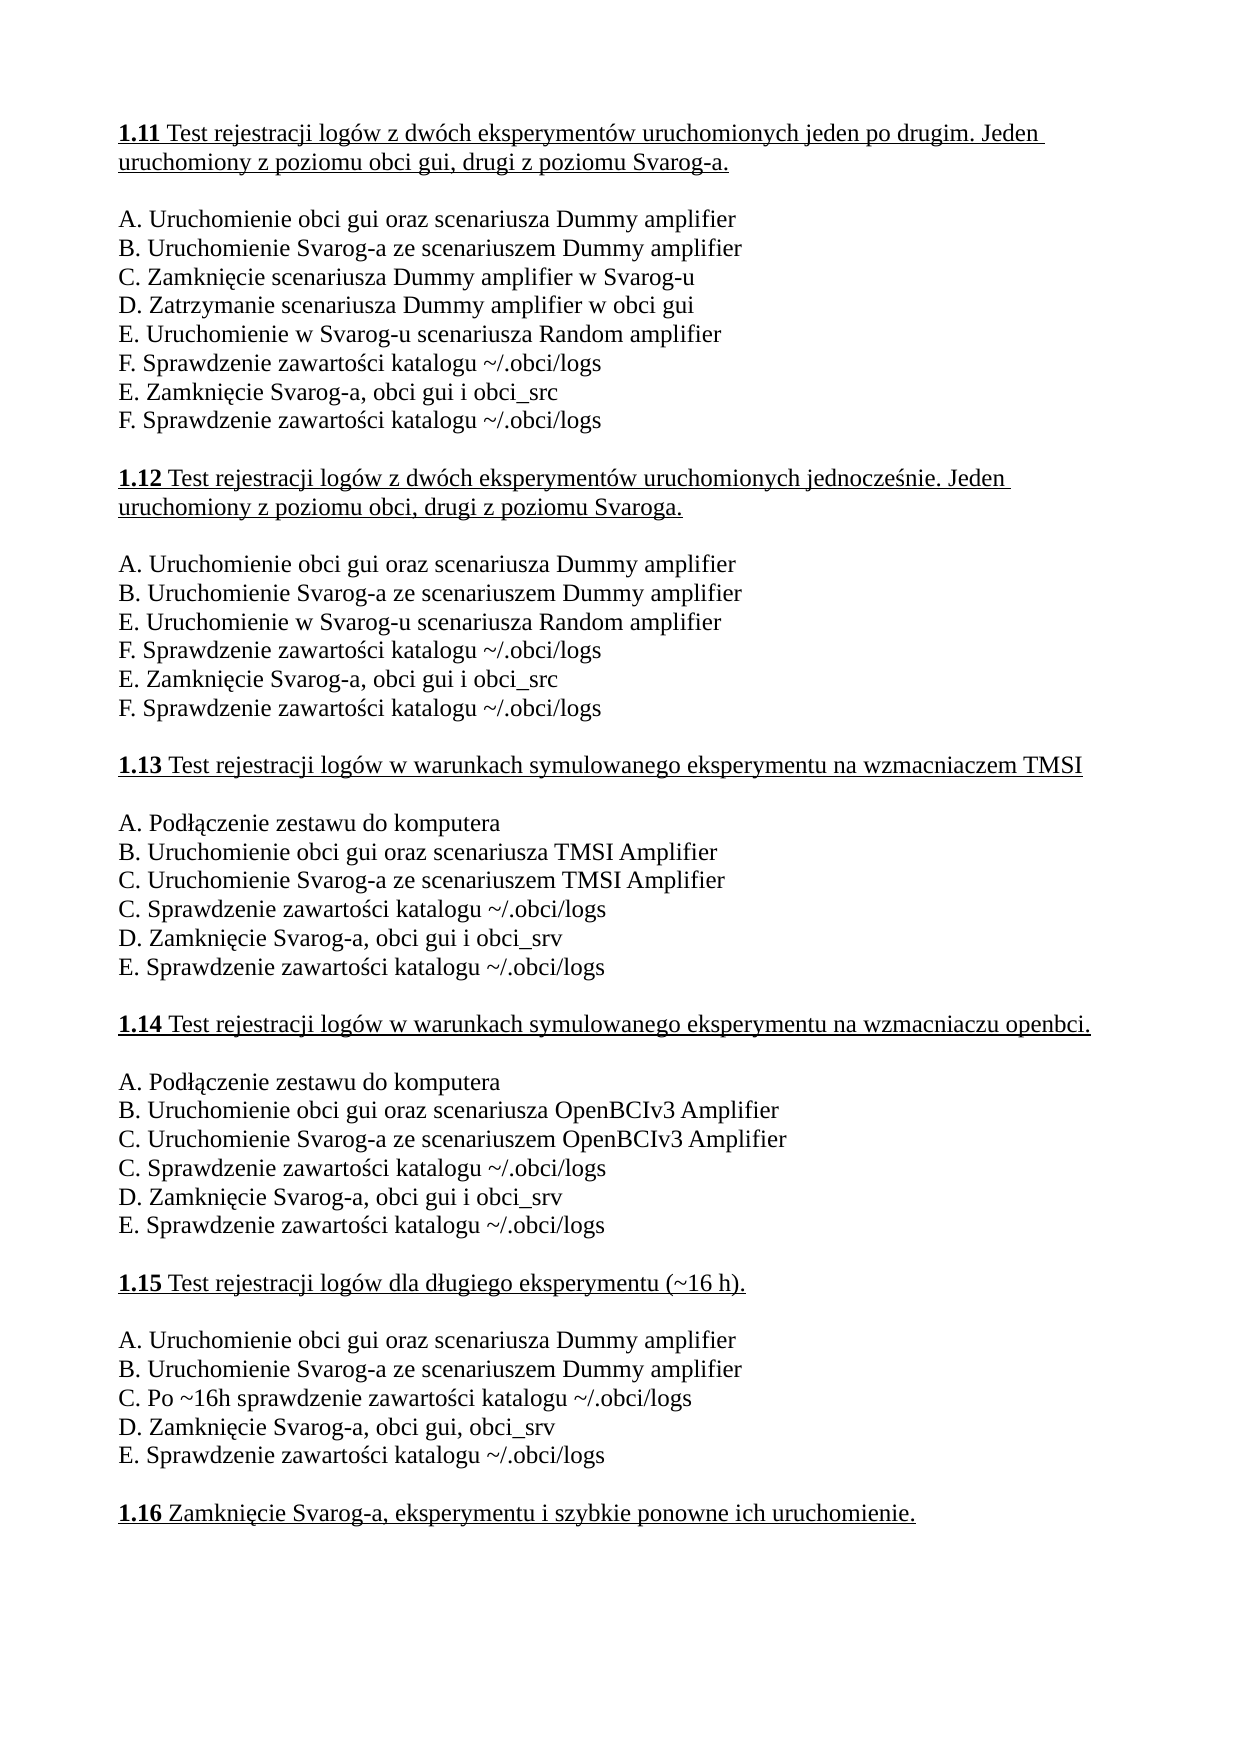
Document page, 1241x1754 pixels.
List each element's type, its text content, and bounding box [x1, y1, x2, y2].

text F. Sprawdzenie zawartości katalogu ~/.obci/logs [118, 406, 1122, 434]
text 1.12 Test rejestracji logów z dwóch eksperymentów uruchomionych jednocześnie. Jeden uruchomiony z poziomu obci, drugi z poziomu Svaroga. [118, 463, 1122, 521]
text F. Sprawdzenie zawartości katalogu ~/.obci/logs [118, 636, 1122, 664]
text A. Uruchomienie obci gui oraz scenariusza Dummy amplifier [118, 1326, 1122, 1354]
text A. Uruchomienie obci gui oraz scenariusza Dummy amplifier [118, 204, 1122, 233]
text 1.14 Test rejestracji logów w warunkach symulowanego eksperymentu na wzmacniaczu openbci. [118, 1009, 1122, 1038]
text C. Uruchomienie Svarog-a ze scenariuszem OpenBCIv3 Amplifier [118, 1124, 1122, 1153]
text F. Sprawdzenie zawartości katalogu ~/.obci/logs [118, 693, 1122, 722]
text C. Sprawdzenie zawartości katalogu ~/.obci/logs [118, 1153, 1122, 1182]
text C. Po ~16h sprawdzenie zawartości katalogu ~/.obci/logs [118, 1383, 1122, 1412]
text C. Uruchomienie Svarog-a ze scenariuszem TMSI Amplifier [118, 866, 1122, 894]
text E. Zamknięcie Svarog-a, obci gui i obci_src [118, 664, 1122, 693]
text B. Uruchomienie Svarog-a ze scenariuszem Dummy amplifier [118, 233, 1122, 262]
text B. Uruchomienie Svarog-a ze scenariuszem Dummy amplifier [118, 1354, 1122, 1383]
text D. Zamknięcie Svarog-a, obci gui i obci_srv [118, 1182, 1122, 1211]
text A. Uruchomienie obci gui oraz scenariusza Dummy amplifier [118, 549, 1122, 578]
text E. Sprawdzenie zawartości katalogu ~/.obci/logs [118, 952, 1122, 981]
text C. Sprawdzenie zawartości katalogu ~/.obci/logs [118, 894, 1122, 923]
text E. Uruchomienie w Svarog-u scenariusza Random amplifier [118, 607, 1122, 636]
text A. Podłączenie zestawu do komputera [118, 808, 1122, 837]
text C. Zamknięcie scenariusza Dummy amplifier w Svarog-u [118, 262, 1122, 291]
text E. Zamknięcie Svarog-a, obci gui i obci_src [118, 377, 1122, 406]
text D. Zamknięcie Svarog-a, obci gui, obci_srv [118, 1412, 1122, 1441]
text E. Sprawdzenie zawartości katalogu ~/.obci/logs [118, 1211, 1122, 1239]
text D. Zatrzymanie scenariusza Dummy amplifier w obci gui [118, 291, 1122, 319]
text B. Uruchomienie obci gui oraz scenariusza OpenBCIv3 Amplifier [118, 1096, 1122, 1124]
text A. Podłączenie zestawu do komputera [118, 1067, 1122, 1096]
text F. Sprawdzenie zawartości katalogu ~/.obci/logs [118, 348, 1122, 377]
text B. Uruchomienie obci gui oraz scenariusza TMSI Amplifier [118, 837, 1122, 866]
text 1.13 Test rejestracji logów w warunkach symulowanego eksperymentu na wzmacniaczem TMSI [118, 751, 1122, 779]
text 1.11 Test rejestracji logów z dwóch eksperymentów uruchomionych jeden po drugim. Jeden uruchomiony z poziomu obci gui, drugi z poziomu Svarog-a. [118, 118, 1122, 176]
text E. Uruchomienie w Svarog-u scenariusza Random amplifier [118, 319, 1122, 348]
text B. Uruchomienie Svarog-a ze scenariuszem Dummy amplifier [118, 578, 1122, 607]
text D. Zamknięcie Svarog-a, obci gui i obci_srv [118, 923, 1122, 952]
text E. Sprawdzenie zawartości katalogu ~/.obci/logs [118, 1441, 1122, 1469]
text 1.16 Zamknięcie Svarog-a, eksperymentu i szybkie ponowne ich uruchomienie. [118, 1498, 1122, 1527]
text 1.15 Test rejestracji logów dla długiego eksperymentu (~16 h). [118, 1268, 1122, 1297]
